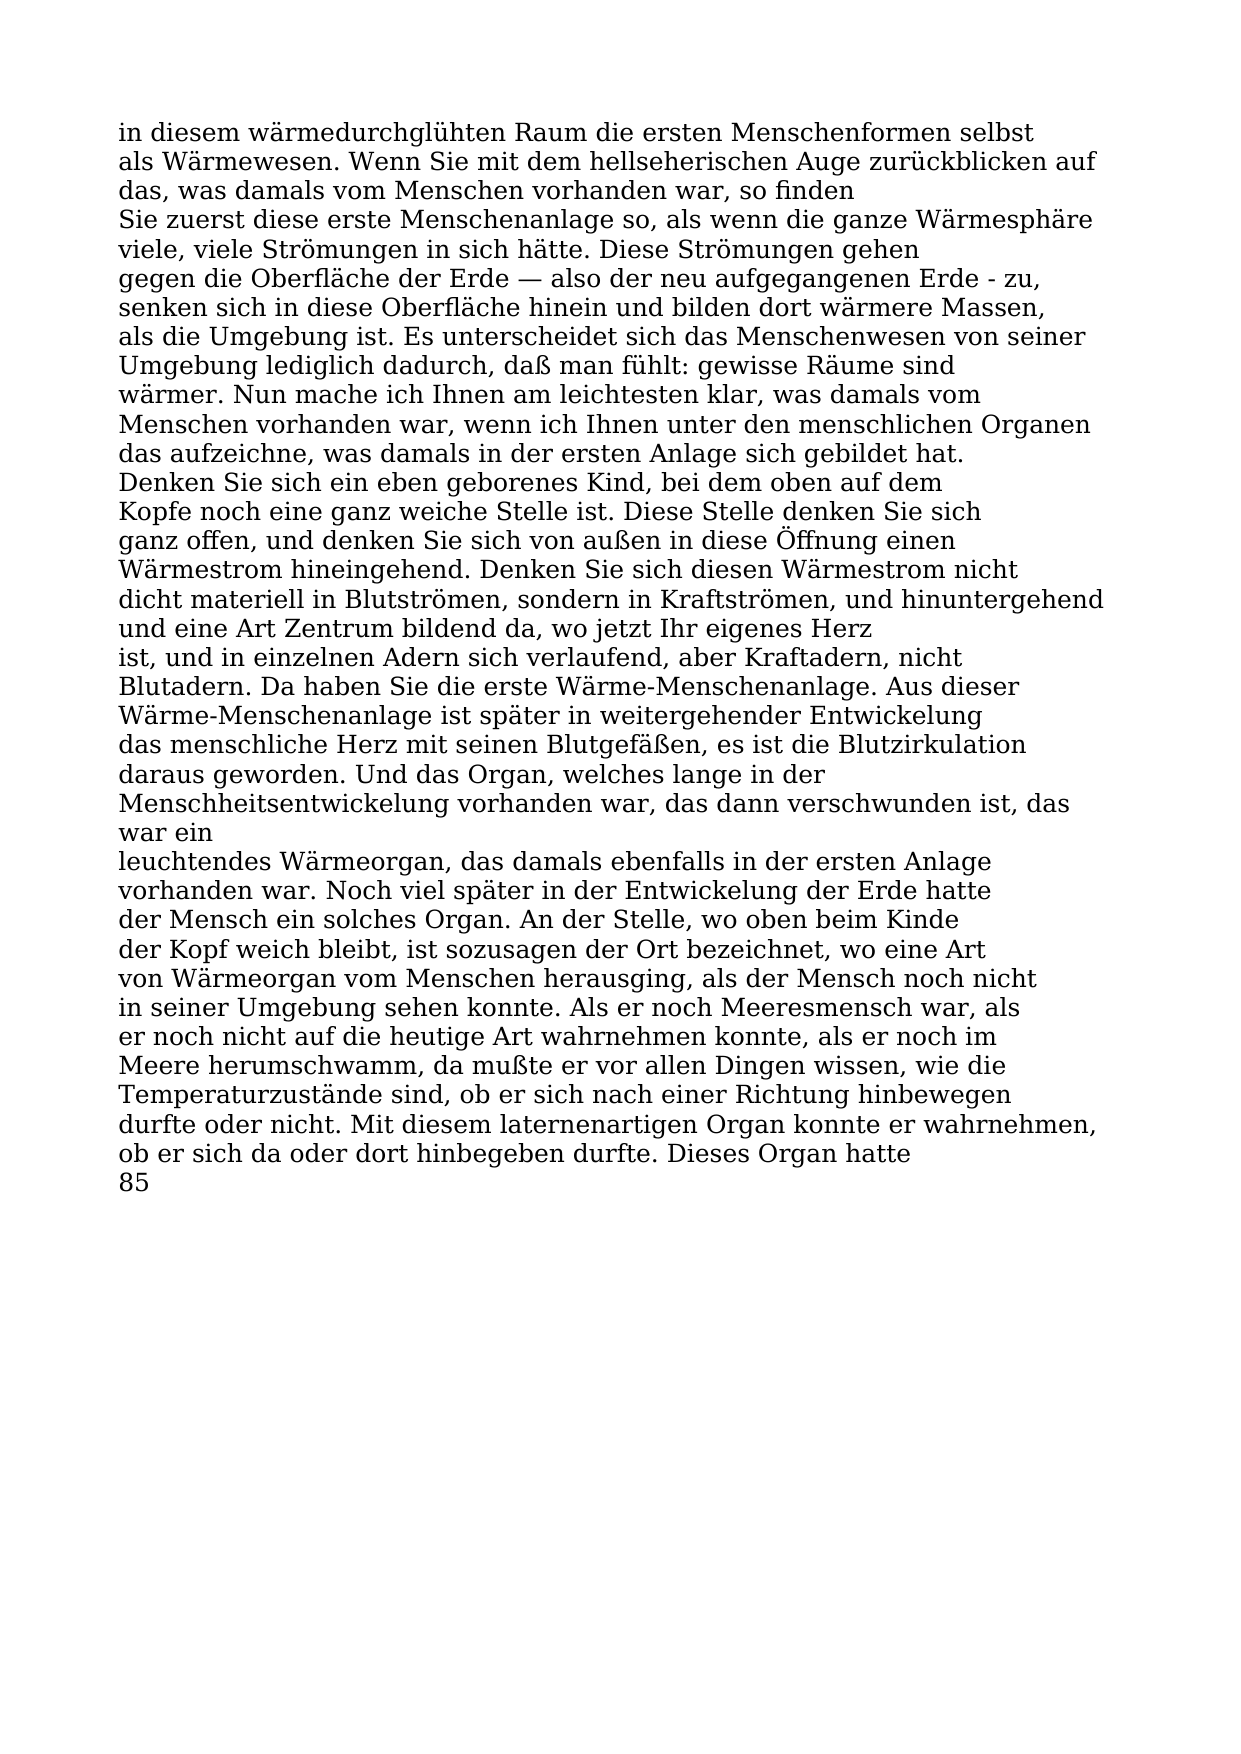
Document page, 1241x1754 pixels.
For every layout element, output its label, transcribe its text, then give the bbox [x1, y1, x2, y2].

text vorhanden war. Noch viel später in der Entwickelung der Erde hatte [118, 876, 1122, 906]
text in seiner Umgebung sehen konnte. Als er noch Meeresmensch war, als [118, 993, 1122, 1022]
text er noch nicht auf die heutige Art wahrnehmen konnte, als er noch im [118, 1022, 1122, 1051]
text Menschen vorhanden war, wenn ich Ihnen unter den menschlichen Organen das aufzeichne, was damals in der ersten Anlage sich gebildet hat. [118, 410, 1122, 468]
text als die Umgebung ist. Es unterscheidet sich das Menschenwesen von seiner Umgebung lediglich dadurch, daß man fühlt: gewisse Räume sind [118, 322, 1122, 381]
text daraus geworden. Und das Organ, welches lange in der Menschheitsentwickelung vorhanden war, das dann verschwunden ist, das war ein [118, 760, 1122, 847]
text von Wärmeorgan vom Menschen herausging, als der Mensch noch nicht [118, 964, 1122, 993]
text Sie zuerst diese erste Menschenanlage so, als wenn die ganze Wärmesphäre viele, viele Strömungen in sich hätte. Diese Strömungen gehen [118, 206, 1122, 264]
text in diesem wärmedurchglühten Raum die ersten Menschenformen selbst [118, 118, 1122, 147]
text Kopfe noch eine ganz weiche Stelle ist. Diese Stelle denken Sie sich [118, 497, 1122, 526]
text Meere herumschwamm, da mußte er vor allen Dingen wissen, wie die [118, 1051, 1122, 1081]
text senken sich in diese Oberfläche hinein und bilden dort wärmere Massen, [118, 293, 1122, 322]
text wärmer. Nun mache ich Ihnen am leichtesten klar, was damals vom [118, 381, 1122, 410]
text Wärmestrom hineingehend. Denken Sie sich diesen Wärmestrom nicht [118, 556, 1122, 585]
text dicht materiell in Blutströmen, sondern in Kraftströmen, und hinuntergehend und eine Art Zentrum bildend da, wo jetzt Ihr eigenes Herz [118, 585, 1122, 643]
text gegen die Oberfläche der Erde — also der neu aufgegangenen Erde - zu, [118, 264, 1122, 293]
text der Mensch ein solches Organ. An der Stelle, wo oben beim Kinde [118, 906, 1122, 935]
text Blutadern. Da haben Sie die erste Wärme-Menschenanlage. Aus dieser Wärme-Menschenanlage ist später in weitergehender Entwickelung [118, 672, 1122, 731]
text 85 [118, 1168, 1122, 1197]
text ist, und in einzelnen Adern sich verlaufend, aber Kraftadern, nicht [118, 643, 1122, 672]
text Temperaturzustände sind, ob er sich nach einer Richtung hinbewegen [118, 1081, 1122, 1110]
text leuchtendes Wärmeorgan, das damals ebenfalls in der ersten Anlage [118, 847, 1122, 876]
text der Kopf weich bleibt, ist sozusagen der Ort bezeichnet, wo eine Art [118, 935, 1122, 964]
text als Wärmewesen. Wenn Sie mit dem hellseherischen Auge zurückblicken auf das, was damals vom Menschen vorhanden war, so finden [118, 147, 1122, 206]
text das menschliche Herz mit seinen Blutgefäßen, es ist die Blutzirkulation [118, 731, 1122, 760]
text durfte oder nicht. Mit diesem laternenartigen Organ konnte er wahrnehmen, ob er sich da oder dort hinbegeben durfte. Dieses Organ hatte [118, 1110, 1122, 1168]
text ganz offen, und denken Sie sich von außen in diese Öffnung einen [118, 526, 1122, 556]
text Denken Sie sich ein eben geborenes Kind, bei dem oben auf dem [118, 468, 1122, 497]
